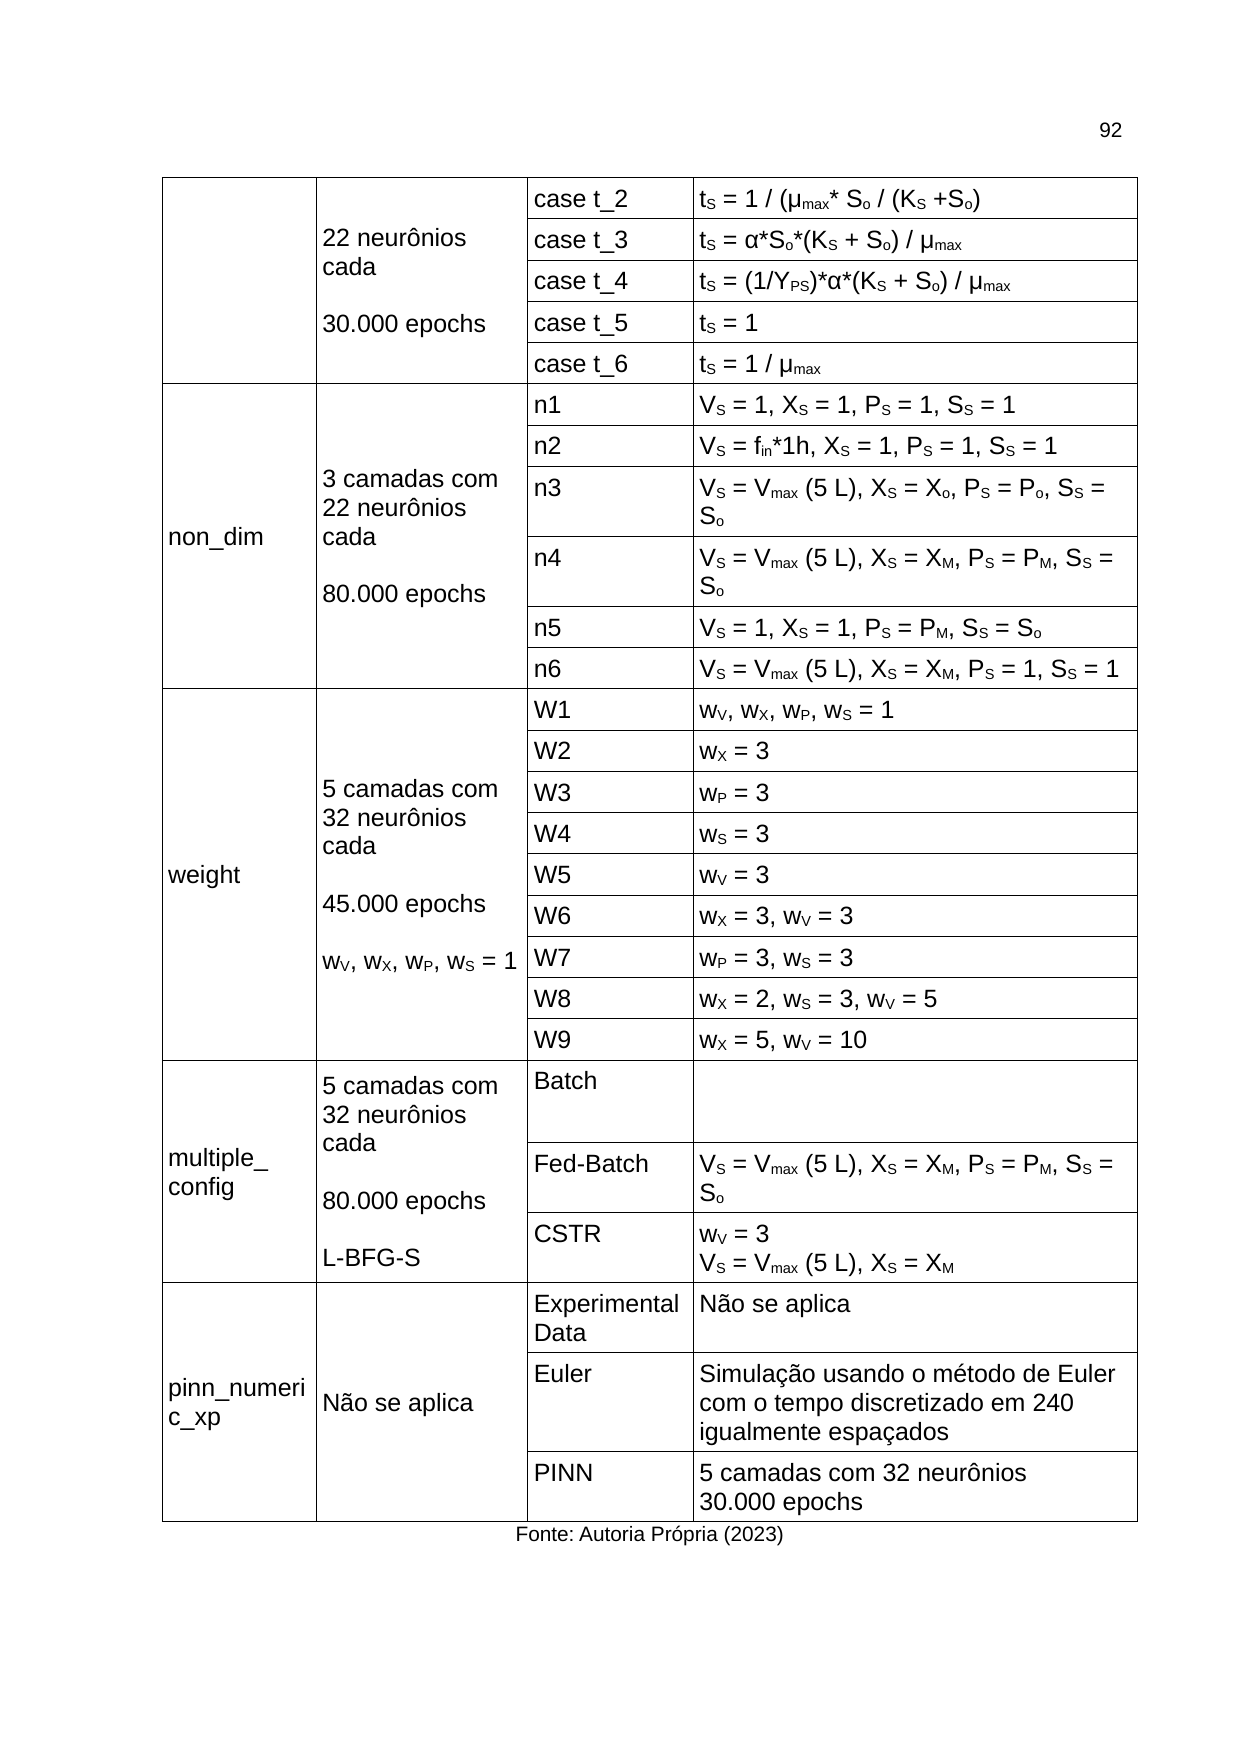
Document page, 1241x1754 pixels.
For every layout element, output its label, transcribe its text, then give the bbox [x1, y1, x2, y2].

table_cell VS = Vmax (5 L), XS = XM, PS = 1, SS = 1 [694, 648, 1137, 688]
table_cell n2 [528, 426, 693, 466]
table_cell pinn_numeric_xp [163, 1283, 316, 1521]
table_cell Batch [528, 1061, 693, 1142]
table_cell VS = Vmax (5 L), XS = XM, PS = PM, SS = So [694, 1143, 1137, 1212]
table_cell non_dim [163, 384, 316, 688]
table_cell tS = 1 / μmax [694, 343, 1137, 383]
table_cell W3 [528, 772, 693, 812]
table_cell tS = 1 [694, 302, 1137, 342]
table_cell W2 [528, 731, 693, 771]
table_cell 3 camadas com 22 neurônios cada 80.000 epochs [317, 384, 527, 688]
table_cell case t_3 [528, 219, 693, 259]
table_cell n5 [528, 607, 693, 647]
table_cell PINN [528, 1452, 693, 1521]
table_cell case t_5 [528, 302, 693, 342]
table_cell wS = 3 [694, 813, 1137, 853]
table_cell VS = Vmax (5 L), XS = Xo, PS = Po, SS = So [694, 467, 1137, 536]
table_cell tS = α*So*(KS + So) / μmax [694, 219, 1137, 259]
table_cell VS = 1, XS = 1, PS = PM, SS = So [694, 607, 1137, 647]
table_cell VS = fin*1h, XS = 1, PS = 1, SS = 1 [694, 426, 1137, 466]
table_cell weight [163, 689, 316, 1059]
table_cell W8 [528, 978, 693, 1018]
table_cell [163, 178, 316, 383]
table_cell VS = Vmax (5 L), XS = XM, PS = PM, SS = So [694, 537, 1137, 606]
table_cell W1 [528, 689, 693, 729]
table_cell [694, 1061, 1137, 1142]
table_cell Simulação usando o método de Euler com o tempo discretizado em 240 igualmente espaçados [694, 1353, 1137, 1451]
table_cell Fed-Batch [528, 1143, 693, 1212]
table_cell n4 [528, 537, 693, 606]
table_cell n3 [528, 467, 693, 536]
table_cell Euler [528, 1353, 693, 1451]
table_cell W5 [528, 854, 693, 894]
table_cell W7 [528, 937, 693, 977]
table_cell wX = 3 [694, 731, 1137, 771]
table_cell wX = 2, wS = 3, wV = 5 [694, 978, 1137, 1018]
table_cell wP = 3 [694, 772, 1137, 812]
table_cell CSTR [528, 1213, 693, 1282]
table_cell W9 [528, 1019, 693, 1059]
table_cell 22 neurônios cada 30.000 epochs [317, 178, 527, 383]
table_cell 5 camadas com 32 neurônios cada 80.000 epochs L-BFG-S [317, 1061, 527, 1282]
table_cell n6 [528, 648, 693, 688]
table_cell W4 [528, 813, 693, 853]
table_cell Não se aplica [694, 1283, 1137, 1352]
table_cell wV = 3 [694, 854, 1137, 894]
table_cell wP = 3, wS = 3 [694, 937, 1137, 977]
text Fonte: Autoria Própria (2023) [177, 1522, 1122, 1546]
table_cell 5 camadas com 32 neurônios cada 45.000 epochs wV, wX, wP, wS = 1 [317, 689, 527, 1059]
table_cell wX = 3, wV = 3 [694, 896, 1137, 936]
table_cell 5 camadas com 32 neurônios 30.000 epochs [694, 1452, 1137, 1521]
table_cell multiple_ config [163, 1061, 316, 1282]
table_cell case t_4 [528, 261, 693, 301]
table_cell wV = 3 VS = Vmax (5 L), XS = XM [694, 1213, 1137, 1282]
table_cell case t_6 [528, 343, 693, 383]
table_cell tS = (1/YPS)*α*(KS + So) / μmax [694, 261, 1137, 301]
table_cell W6 [528, 896, 693, 936]
table_cell n1 [528, 384, 693, 424]
table_cell Não se aplica [317, 1283, 527, 1521]
table_cell wV, wX, wP, wS = 1 [694, 689, 1137, 729]
table_cell case t_2 [528, 178, 693, 218]
table_cell VS = 1, XS = 1, PS = 1, SS = 1 [694, 384, 1137, 424]
table_cell wX = 5, wV = 10 [694, 1019, 1137, 1059]
table_cell Experimental Data [528, 1283, 693, 1352]
table_cell tS = 1 / (μmax* So / (KS +So) [694, 178, 1137, 218]
